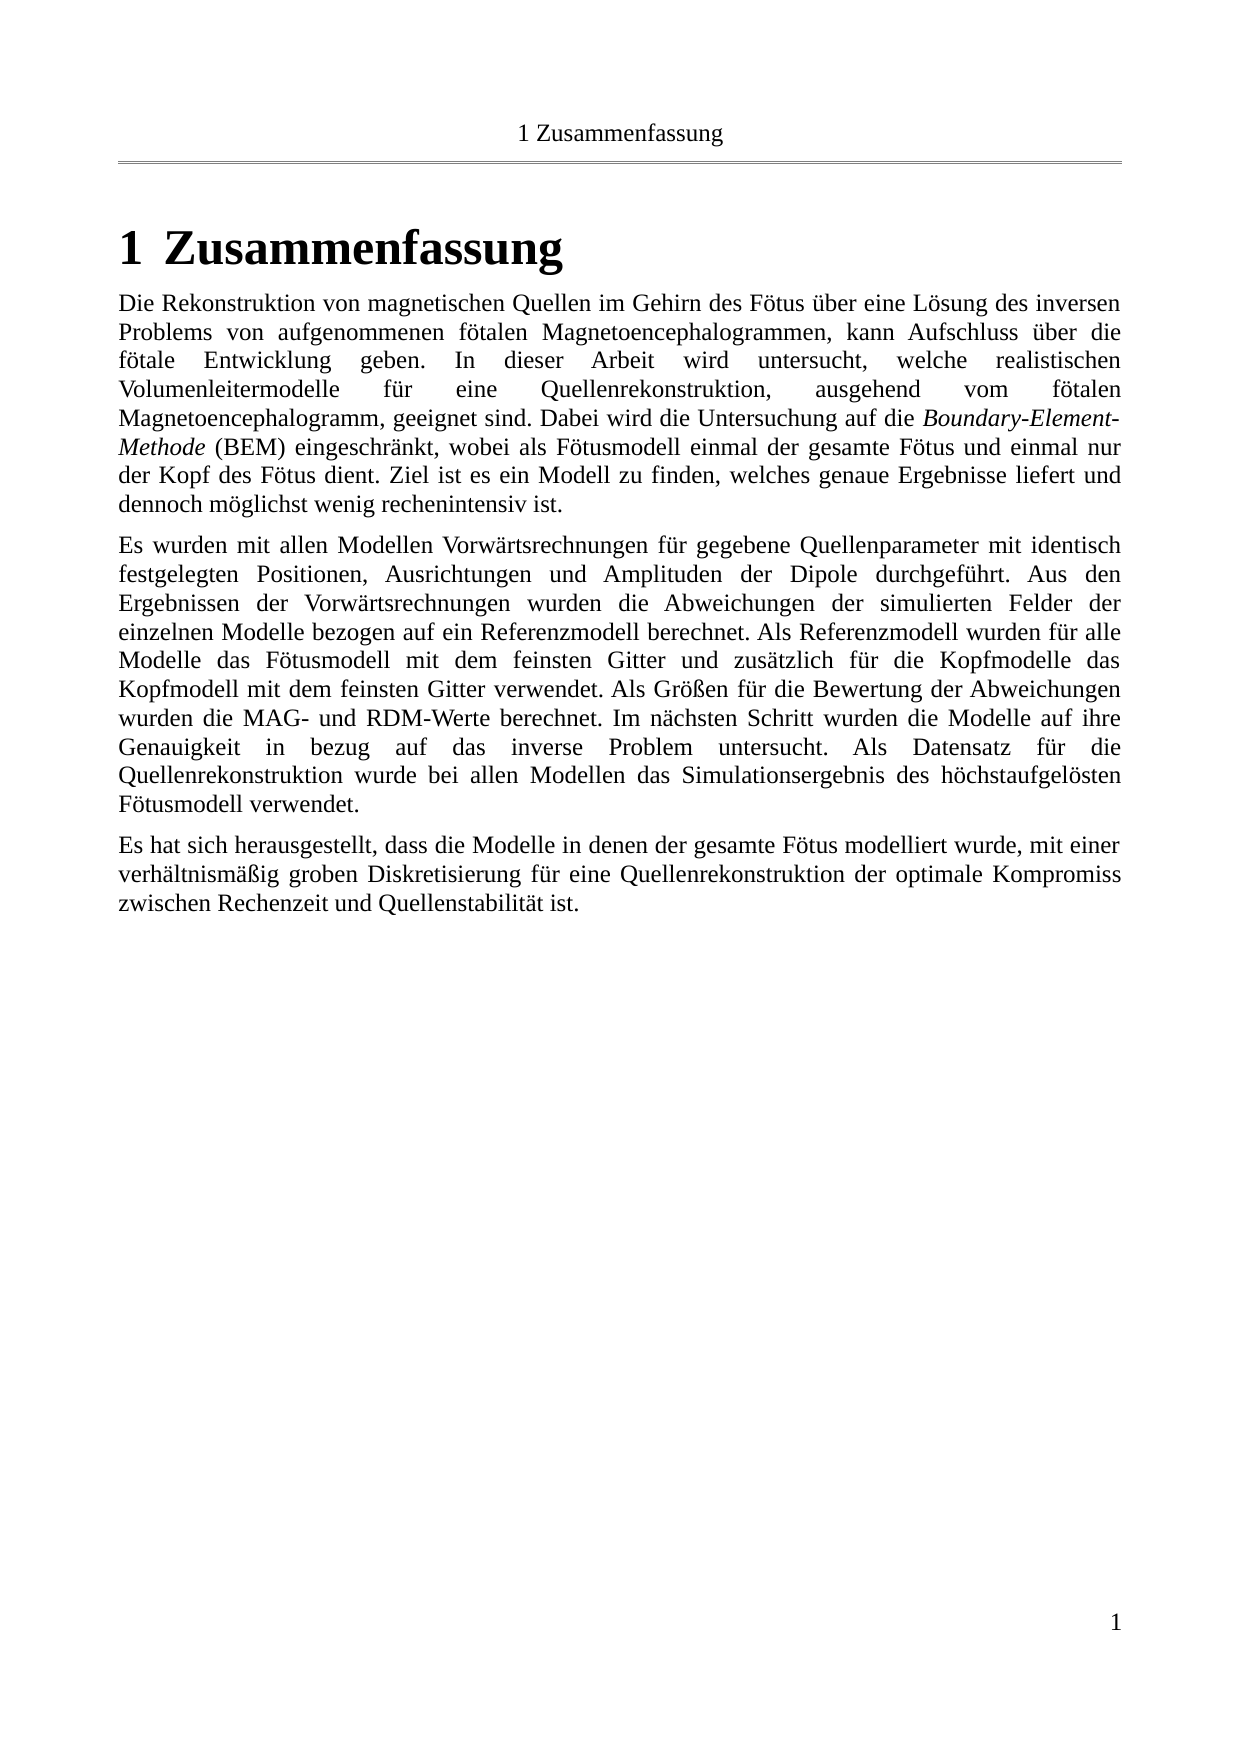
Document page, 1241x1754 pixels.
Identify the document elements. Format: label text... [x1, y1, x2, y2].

text Die Rekonstruktion von magnetischen Quellen im Gehirn des Fötus über eine Lösung des inversen Problems von aufgenommenen fötalen Magnetoencephalogrammen, kann Aufschluss über die fötale Entwicklung geben. In dieser Arbeit wird untersucht, welche realistischen Volumenleitermodelle für eine Quellenrekonstruktion, ausgehend vom fötalen Magnetoencephalogramm, geeignet sind. Dabei wird die Untersuchung auf die Boundary-Element-Methode (BEM) eingeschränkt, wobei als Fötusmodell einmal der gesamte Fötus und einmal nur der Kopf des Fötus dient. Ziel ist es ein Modell zu finden, welches genaue Ergebnisse liefert und dennoch möglichst wenig rechenintensiv ist. [118, 288, 1122, 518]
subtitle Zusammenfassung [118, 218, 1122, 276]
text Es hat sich herausgestellt, dass die Modelle in denen der gesamte Fötus modelliert wurde, mit einer verhältnismäßig groben Diskretisierung für eine Quellenrekonstruktion der optimale Kompromiss zwischen Rechenzeit und Quellenstabilität ist. [118, 831, 1122, 917]
text Es wurden mit allen Modellen Vorwärtsrechnungen für gegebene Quellenparameter mit identisch festgelegten Positionen, Ausrichtungen und Amplituden der Dipole durchgeführt. Aus den Ergebnissen der Vorwärtsrechnungen wurden die Abweichungen der simulierten Felder der einzelnen Modelle bezogen auf ein Referenzmodell berechnet. Als Referenzmodell wurden für alle Modelle das Fötusmodell mit dem feinsten Gitter und zusätzlich für die Kopfmodelle das Kopfmodell mit dem feinsten Gitter verwendet. Als Größen für die Bewertung der Abweichungen wurden die MAG- und RDM-Werte berechnet. Im nächsten Schritt wurden die Modelle auf ihre Genauigkeit in bezug auf das inverse Problem untersucht. Als Datensatz für die Quellenrekonstruktion wurde bei allen Modellen das Simulationsergebnis des höchstaufgelösten Fötusmodell verwendet. [118, 531, 1122, 818]
